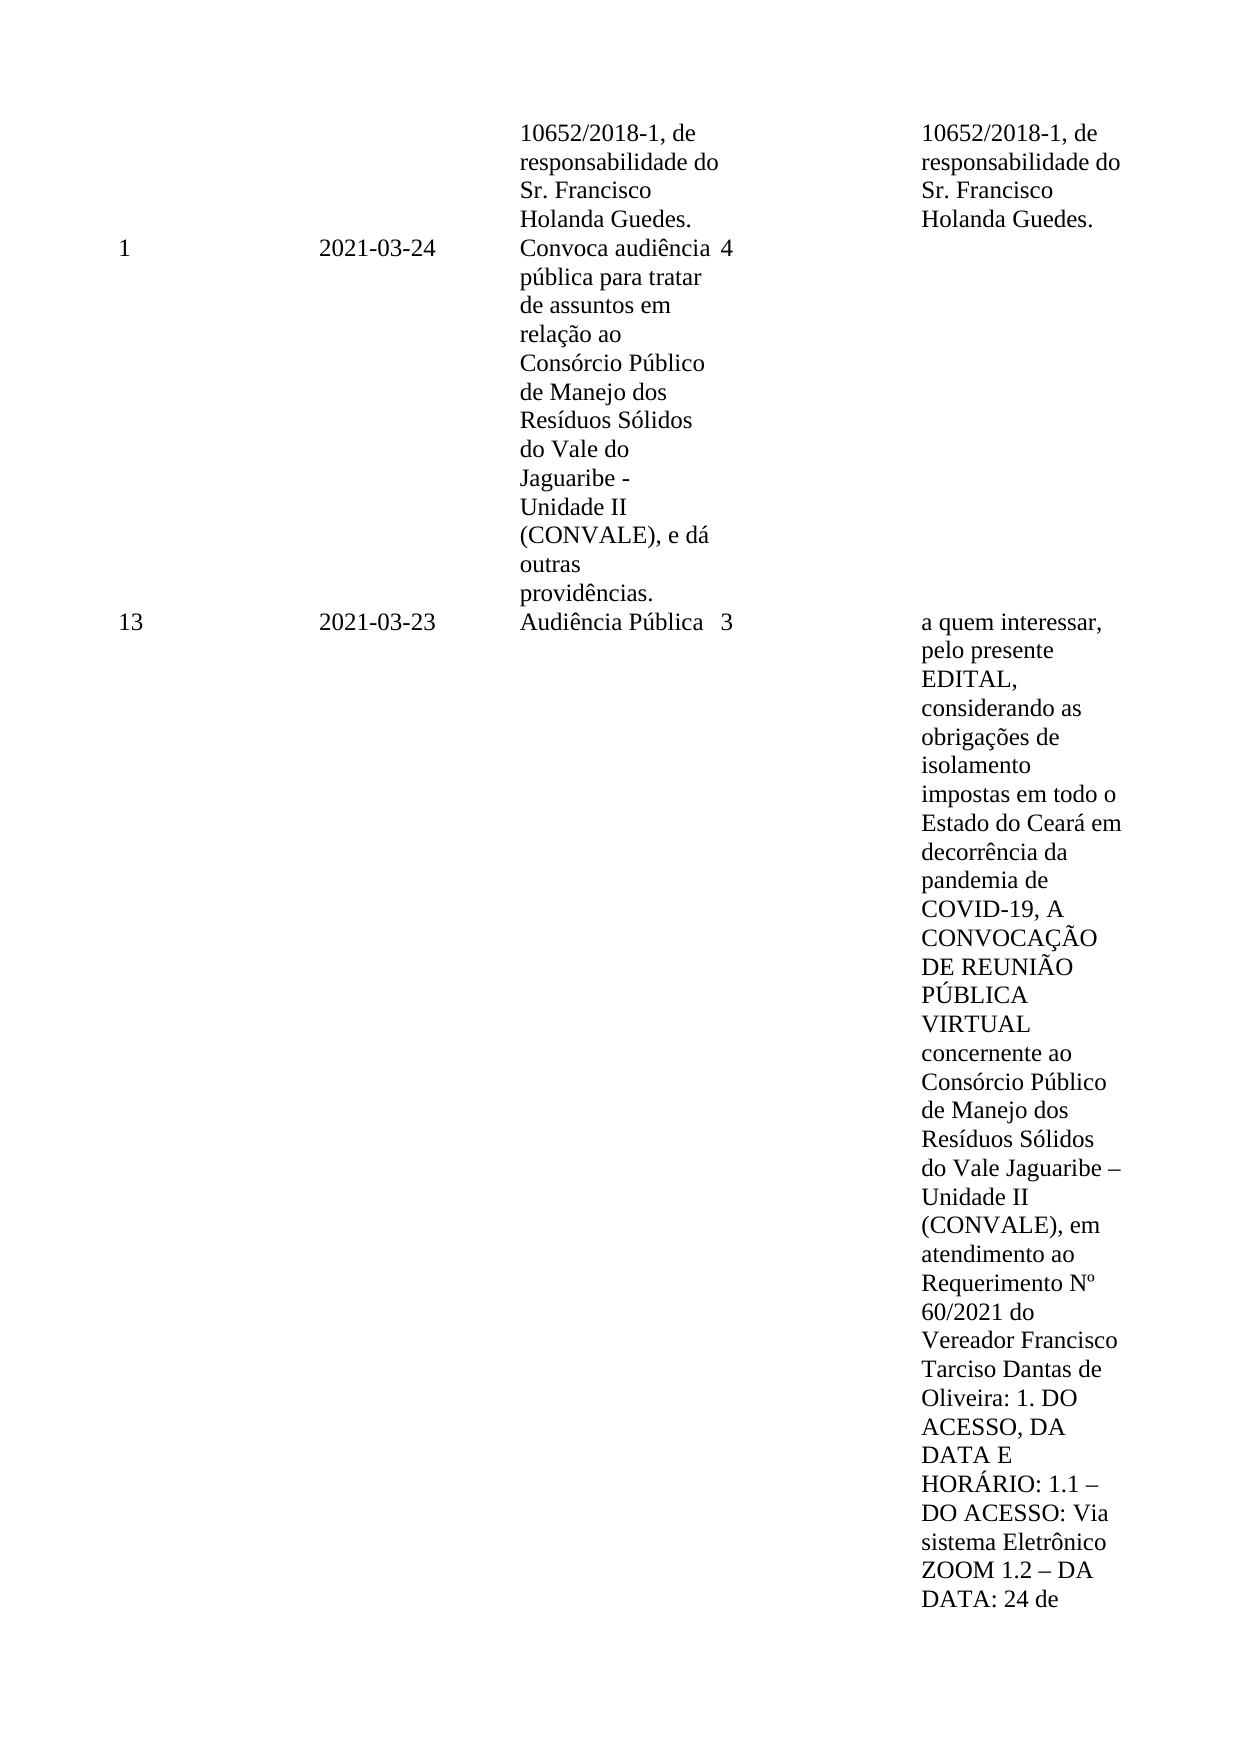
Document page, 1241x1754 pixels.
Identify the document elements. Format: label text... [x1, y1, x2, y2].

table_cell 1 [118, 233, 319, 607]
table_cell 10652/2018-1, de responsabilidade do Sr. Francisco Holanda Guedes. [520, 118, 720, 233]
table_cell Convoca audiência pública para tratar de assuntos em relação ao Consórcio Público de Manejo dos Resíduos Sólidos do Vale do Jaguaribe - Unidade II (CONVALE), e dá outras providências. [520, 233, 720, 607]
table_cell [118, 118, 319, 233]
table_cell 13 [118, 607, 319, 1613]
table_cell 4 [720, 233, 921, 607]
table_cell 10652/2018-1, de responsabilidade do Sr. Francisco Holanda Guedes. [921, 118, 1122, 233]
table_cell [319, 118, 519, 233]
table_cell Audiência Pública [520, 607, 720, 1613]
table_cell [921, 233, 1122, 607]
table_cell 2021-03-23 [319, 607, 519, 1613]
table_cell 2021-03-24 [319, 233, 519, 607]
table_cell a quem interessar, pelo presente EDITAL, considerando as obrigações de isolamento impostas em todo o Estado do Ceará em decorrência da pandemia de COVID-19, A CONVOCAÇÃO DE REUNIÃO PÚBLICA VIRTUAL concernente ao Consórcio Público de Manejo dos Resíduos Sólidos do Vale Jaguaribe – Unidade II (CONVALE), em atendimento ao Requerimento Nº 60/2021 do Vereador Francisco Tarciso Dantas de Oliveira: 1. DO ACESSO, DA DATA E HORÁRIO: 1.1 – DO ACESSO: Via sistema Eletrônico ZOOM 1.2 – DA DATA: 24 de [921, 607, 1122, 1613]
table_cell [720, 118, 921, 233]
table_cell 3 [720, 607, 921, 1613]
